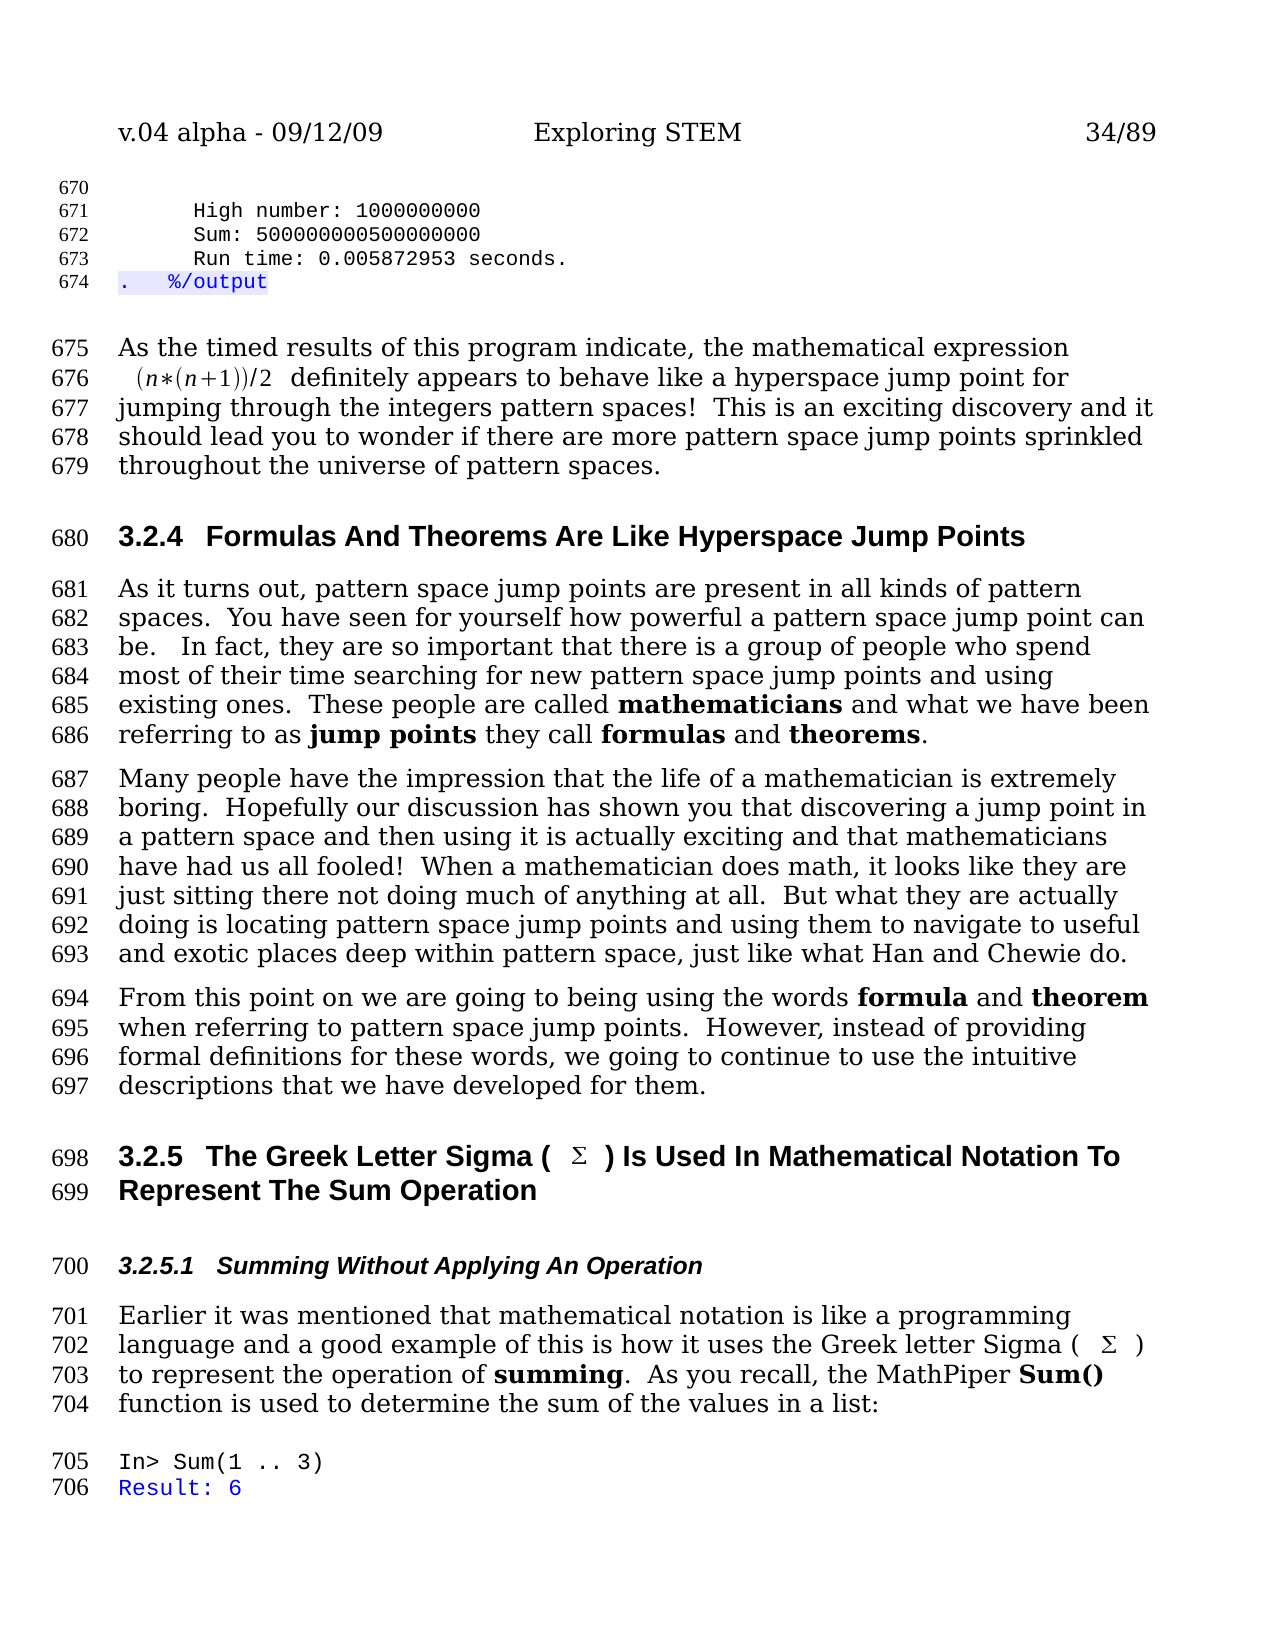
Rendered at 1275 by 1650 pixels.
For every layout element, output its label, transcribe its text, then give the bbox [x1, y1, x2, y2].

text In> Sum(1 .. 3) [118, 1450, 1157, 1476]
text Many people have the impression that the life of a mathematician is extremely boring. Hopefully our discussion has shown you that discovering a jump point in a pattern space and then using it is actually exciting and that mathematicians have had us all fooled! When a mathematician does math, it looks like they are just sitting there not doing much of anything at all. But what they are actually doing is locating pattern space jump points and using them to navigate to useful and exotic places deep within pattern space, just like what Han and Chewie do. [118, 764, 1157, 968]
text Sum: 500000000500000000 [118, 224, 1157, 248]
text As the timed results of this program indicate, the mathematical expressiondefinitely appears to behave like a hyperspace jump point for jumping through the integers pattern spaces! This is an exciting discovery and it should lead you to wonder if there are more pattern space jump points sprinkled throughout the universe of pattern spaces. [118, 333, 1157, 480]
text . %/output [118, 271, 1157, 295]
subtitle Summing Without Applying An Operation [118, 1251, 1157, 1280]
subtitle The Greek Letter Sigma () Is Used In Mathematical Notation To Represent The Sum Operation [118, 1139, 1157, 1206]
text High number: 1000000000 [118, 200, 1157, 224]
text As it turns out, pattern space jump points are present in all kinds of pattern spaces. You have seen for yourself how powerful a pattern space jump point can be. In fact, they are so important that there is a group of people who spend most of their time searching for new pattern space jump points and using existing ones. These people are called mathematicians and what we have been referring to as jump points they call formulas and theorems. [118, 574, 1157, 749]
text From this point on we are going to being using the words formula and theorem when referring to pattern space jump points. However, instead of providing formal definitions for these words, we going to continue to use the intuitive descriptions that we have developed for them. [118, 983, 1157, 1100]
subtitle Formulas And Theorems Are Like Hyperspace Jump Points [118, 519, 1157, 553]
text Run time: 0.005872953 seconds. [118, 248, 1157, 271]
text Earlier it was mentioned that mathematical notation is like a programming language and a good example of this is how it uses the Greek letter Sigma () to represent the operation of summing. As you recall, the MathPiper Sum() function is used to determine the sum of the values in a list: [118, 1301, 1157, 1418]
text Result: 6 [118, 1476, 1157, 1502]
